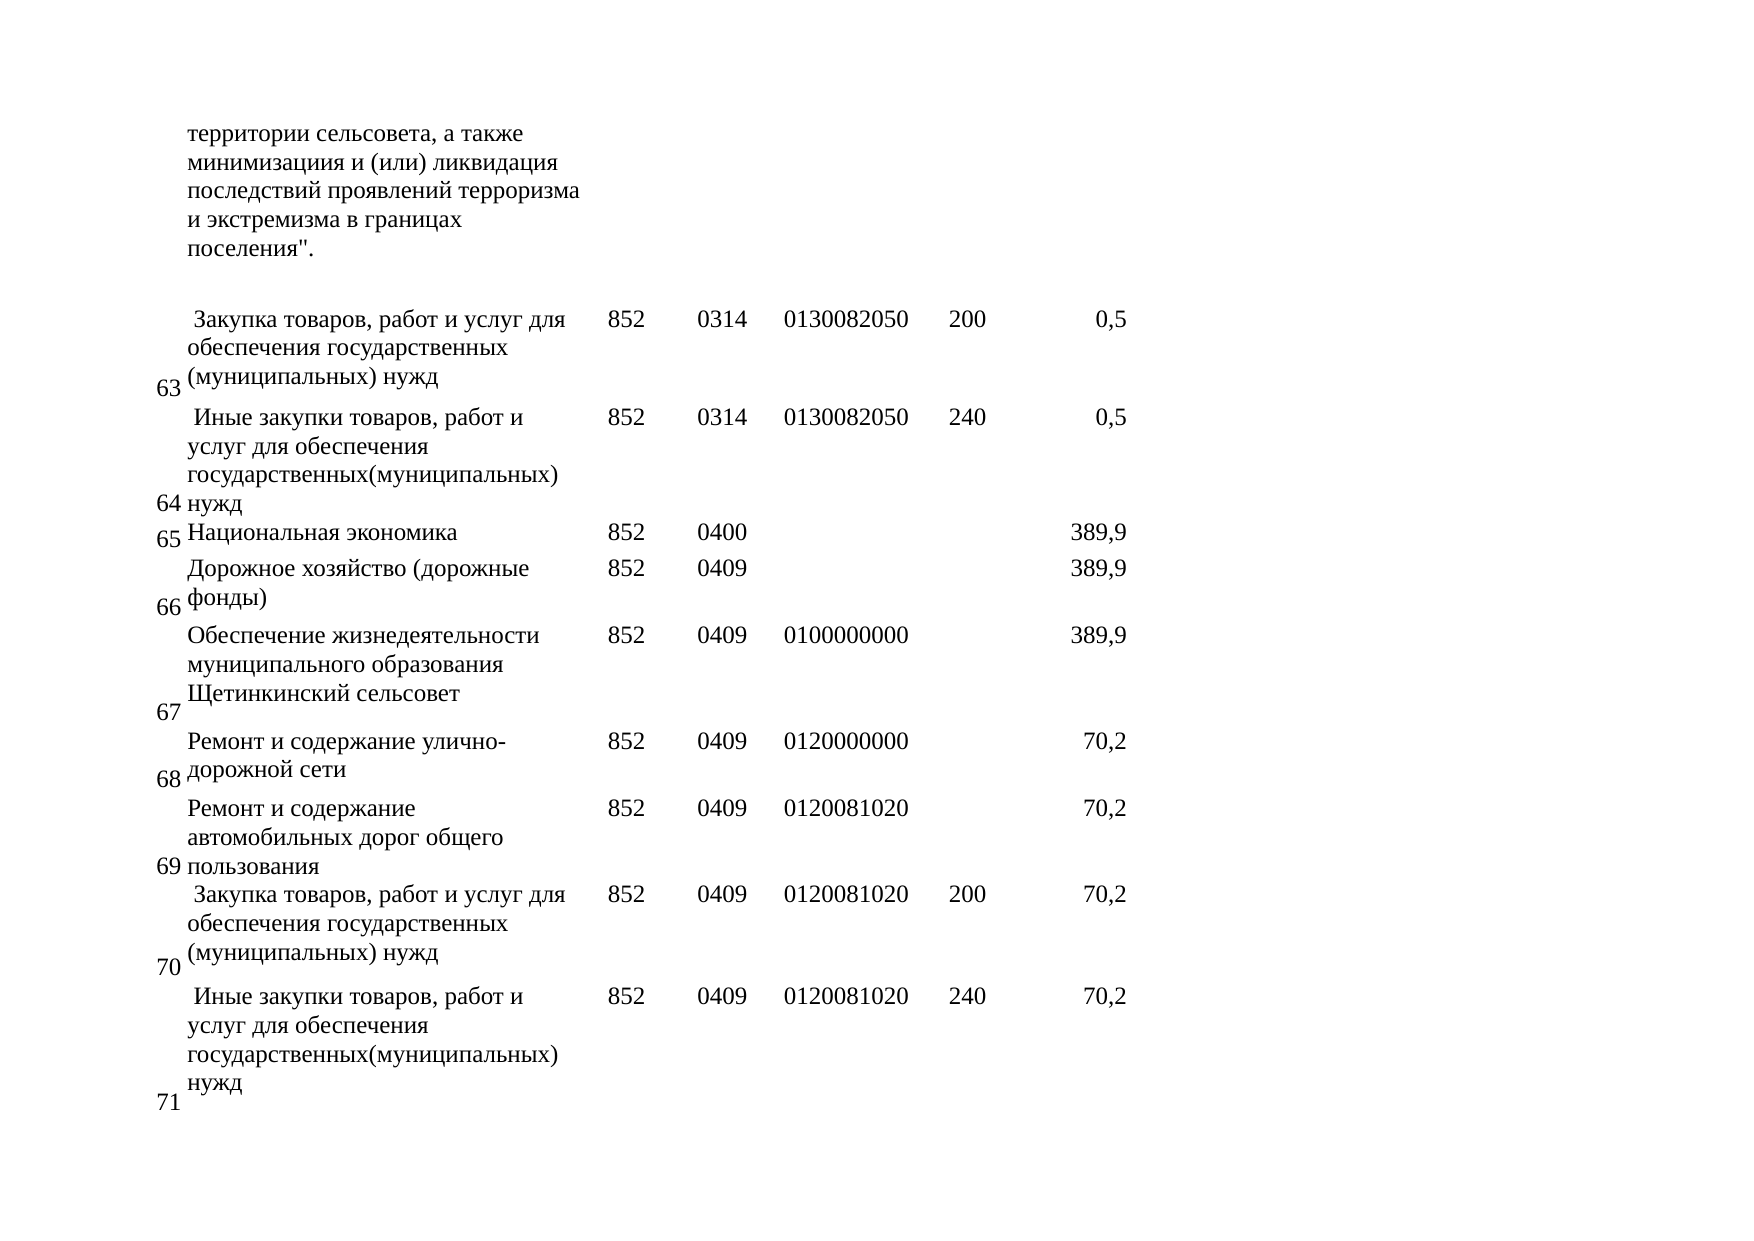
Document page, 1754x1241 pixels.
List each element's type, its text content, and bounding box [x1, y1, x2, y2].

table_cell 0409 [669, 553, 775, 621]
table_cell 852 [584, 880, 669, 981]
table_cell 0314 [669, 402, 775, 517]
table_cell 64 [115, 402, 184, 517]
table_cell Иные закупки товаров, работ и услуг для обеспечения государственных(муниципальных) нужд [184, 402, 583, 517]
table_cell 0130082050 [775, 304, 917, 402]
table_cell Закупка товаров, работ и услуг для обеспечения государственных (муниципальных) нужд [184, 880, 583, 981]
table_cell 0409 [669, 981, 775, 1116]
table_cell 200 [917, 880, 1017, 981]
table_cell территории сельсовета, а также минимизациия и (или) ликвидация последствий проявлений терроризма и экстремизма в границах поселения". [184, 118, 583, 304]
table_cell 240 [917, 981, 1017, 1116]
table_cell [917, 553, 1017, 621]
table_cell 0409 [669, 621, 775, 726]
table_cell 0,5 [1018, 304, 1130, 402]
table_cell 0120081020 [775, 880, 917, 981]
table_cell [917, 621, 1017, 726]
table_cell 852 [584, 553, 669, 621]
table_cell 852 [584, 304, 669, 402]
table_cell 852 [584, 981, 669, 1116]
table_cell 852 [584, 517, 669, 553]
table_cell 69 [115, 793, 184, 879]
table_cell 0400 [669, 517, 775, 553]
table_cell 0130082050 [775, 402, 917, 517]
table_cell 200 [917, 304, 1017, 402]
table_cell Закупка товаров, работ и услуг для обеспечения государственных (муниципальных) нужд [184, 304, 583, 402]
table_cell 0314 [669, 304, 775, 402]
table_cell 852 [584, 621, 669, 726]
table_cell [669, 118, 775, 304]
table_cell [917, 517, 1017, 553]
table_cell 70 [115, 880, 184, 981]
table_cell Ремонт и содержание улично-дорожной сети [184, 726, 583, 793]
table_cell 0120000000 [775, 726, 917, 793]
table_cell 71 [115, 981, 184, 1116]
table_cell 0100000000 [775, 621, 917, 726]
table_cell [917, 118, 1017, 304]
table_cell 389,9 [1018, 553, 1130, 621]
table_cell 70,2 [1018, 981, 1130, 1116]
table_cell 0409 [669, 793, 775, 879]
table_cell 68 [115, 726, 184, 793]
table_cell 0120081020 [775, 981, 917, 1116]
table_cell Обеспечение жизнедеятельности муниципального образования Щетинкинский сельсовет [184, 621, 583, 726]
table_cell [917, 793, 1017, 879]
table_cell Дорожное хозяйство (дорожные фонды) [184, 553, 583, 621]
table_cell 389,9 [1018, 621, 1130, 726]
table_cell [584, 118, 669, 304]
table_cell [775, 118, 917, 304]
table_cell 63 [115, 304, 184, 402]
table_cell 65 [115, 517, 184, 553]
table_cell 66 [115, 553, 184, 621]
table_cell 852 [584, 402, 669, 517]
table_cell 389,9 [1018, 517, 1130, 553]
table_cell [775, 517, 917, 553]
table_cell 852 [584, 793, 669, 879]
table_cell Ремонт и содержание автомобильных дорог общего пользования [184, 793, 583, 879]
table_cell 70,2 [1018, 726, 1130, 793]
table_cell [775, 553, 917, 621]
table_cell [1018, 118, 1130, 304]
table_cell 0409 [669, 880, 775, 981]
table_cell 852 [584, 726, 669, 793]
table_cell [917, 726, 1017, 793]
table_cell 70,2 [1018, 880, 1130, 981]
table_cell 0120081020 [775, 793, 917, 879]
table_cell 70,2 [1018, 793, 1130, 879]
table_cell 0409 [669, 726, 775, 793]
table_cell 67 [115, 621, 184, 726]
table_cell Иные закупки товаров, работ и услуг для обеспечения государственных(муниципальных) нужд [184, 981, 583, 1116]
table_cell [115, 118, 184, 304]
table_cell 0,5 [1018, 402, 1130, 517]
table_cell 240 [917, 402, 1017, 517]
table_cell Национальная экономика [184, 517, 583, 553]
